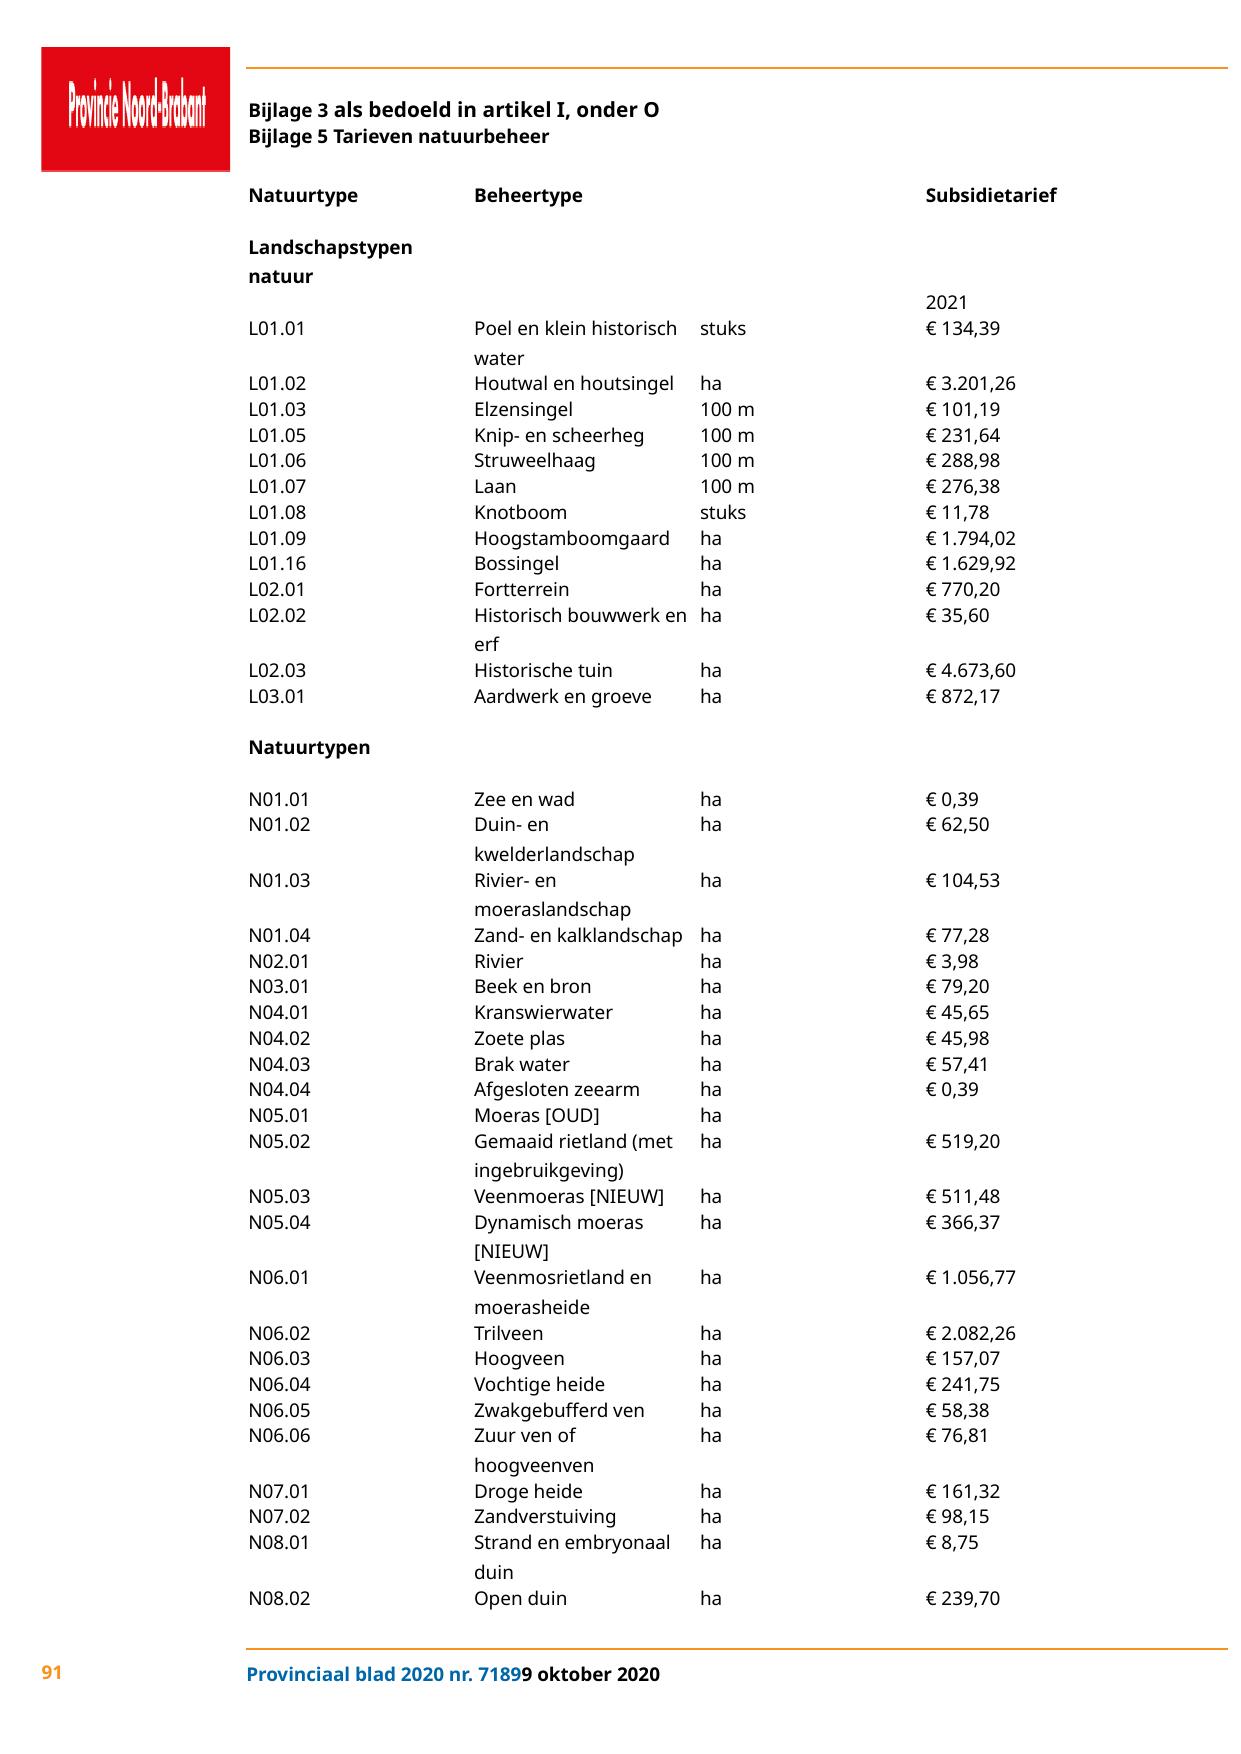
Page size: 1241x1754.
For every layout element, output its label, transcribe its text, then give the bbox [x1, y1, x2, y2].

table_cell [700, 760, 926, 786]
table_cell € 231,64 [926, 422, 1152, 448]
table_cell ha [700, 1371, 926, 1397]
table_cell [474, 289, 700, 315]
table_cell N01.02 [248, 812, 474, 867]
text Bijlage 5 Tarieven natuurbeheer [248, 123, 1152, 149]
table_cell [926, 760, 1152, 786]
table_cell € 11,78 [926, 499, 1152, 525]
table_cell € 1.794,02 [926, 525, 1152, 551]
table_cell Aardwerk en groeve [474, 683, 700, 709]
table_cell [700, 289, 926, 315]
table_cell ha [700, 948, 926, 974]
table_cell ha [700, 1209, 926, 1264]
table_cell L01.09 [248, 525, 474, 551]
table_cell ha [700, 786, 926, 812]
table_cell stuks [700, 315, 926, 370]
table_cell L01.08 [248, 499, 474, 525]
table_cell € 35,60 [926, 602, 1152, 657]
table_cell Afgesloten zeearm [474, 1077, 700, 1102]
table_cell N07.01 [248, 1478, 474, 1504]
table_cell Natuurtypen [248, 735, 474, 760]
table_cell N01.04 [248, 922, 474, 948]
table_cell € 288,98 [926, 448, 1152, 473]
table_cell 100 m [700, 448, 926, 473]
table_cell N07.02 [248, 1504, 474, 1529]
table_cell ha [700, 1530, 926, 1585]
table_cell L01.02 [248, 370, 474, 396]
table_cell ha [700, 602, 926, 657]
table_cell ha [700, 1128, 926, 1183]
table_cell [474, 234, 700, 289]
table_cell ha [700, 1478, 926, 1504]
table_cell [700, 709, 926, 734]
table_cell Hoogstamboomgaard [474, 525, 700, 551]
table_cell € 241,75 [926, 1371, 1152, 1397]
table_cell Poel en klein historisch water [474, 315, 700, 370]
table_cell [248, 760, 474, 786]
table_cell € 3,98 [926, 948, 1152, 974]
table_cell Zoete plas [474, 1025, 700, 1051]
table_cell N04.02 [248, 1025, 474, 1051]
picture [41, 47, 231, 172]
table_cell ha [700, 1423, 926, 1478]
table_cell L01.07 [248, 473, 474, 499]
table_cell 100 m [700, 396, 926, 422]
table_cell ha [700, 683, 926, 709]
table_cell € 104,53 [926, 867, 1152, 922]
table_cell € 3.201,26 [926, 370, 1152, 396]
table_cell N06.06 [248, 1423, 474, 1478]
table_cell [474, 735, 700, 760]
table_cell N06.03 [248, 1346, 474, 1371]
table_cell N06.05 [248, 1397, 474, 1423]
table_cell € 276,38 [926, 473, 1152, 499]
table_cell Kranswierwater [474, 1000, 700, 1025]
table_cell Rivier- en moeraslandschap [474, 867, 700, 922]
table_cell Knotboom [474, 499, 700, 525]
table_header [700, 183, 926, 208]
table_cell ha [700, 922, 926, 948]
table_cell [926, 735, 1152, 760]
table_header Subsidietarief [926, 183, 1152, 208]
table_cell ha [700, 576, 926, 602]
table_cell L02.02 [248, 602, 474, 657]
table_cell 100 m [700, 473, 926, 499]
table_cell € 872,17 [926, 683, 1152, 709]
table_cell € 58,38 [926, 1397, 1152, 1423]
table_cell ha [700, 1265, 926, 1320]
table_cell ha [700, 1077, 926, 1102]
table_cell L01.06 [248, 448, 474, 473]
table_cell ha [700, 1184, 926, 1209]
table_cell € 770,20 [926, 576, 1152, 602]
table_cell Beek en bron [474, 974, 700, 999]
table_cell [474, 208, 700, 234]
table_cell Hoogveen [474, 1346, 700, 1371]
table_cell Moeras [OUD] [474, 1103, 700, 1128]
table_cell [700, 735, 926, 760]
table_cell € 8,75 [926, 1530, 1152, 1585]
table_cell [474, 709, 700, 734]
table_cell Knip- en scheerheg [474, 422, 700, 448]
table_cell Zee en wad [474, 786, 700, 812]
table_cell N01.03 [248, 867, 474, 922]
table_cell Historisch bouwwerk en erf [474, 602, 700, 657]
table_cell N06.02 [248, 1320, 474, 1346]
table_cell € 76,81 [926, 1423, 1152, 1478]
table_cell € 519,20 [926, 1128, 1152, 1183]
table_cell Laan [474, 473, 700, 499]
table_cell stuks [700, 499, 926, 525]
table_cell N04.04 [248, 1077, 474, 1102]
table_cell N08.01 [248, 1530, 474, 1585]
table_cell L03.01 [248, 683, 474, 709]
table_cell Vochtige heide [474, 1371, 700, 1397]
table_cell N08.02 [248, 1585, 474, 1611]
table_cell Gemaaid rietland (met ingebruikgeving) [474, 1128, 700, 1183]
table_cell € 157,07 [926, 1346, 1152, 1371]
table_cell Duin- en kwelderlandschap [474, 812, 700, 867]
table_cell ha [700, 525, 926, 551]
table_cell Trilveen [474, 1320, 700, 1346]
table_cell ha [700, 551, 926, 576]
table_cell L01.16 [248, 551, 474, 576]
table_cell Houtwal en houtsingel [474, 370, 700, 396]
table_cell [926, 208, 1152, 234]
table_cell Dynamisch moeras [NIEUW] [474, 1209, 700, 1264]
table_cell Veenmoeras [NIEUW] [474, 1184, 700, 1209]
table_cell [248, 289, 474, 315]
table_cell € 4.673,60 [926, 657, 1152, 683]
table_cell Strand en embryonaal duin [474, 1530, 700, 1585]
table_cell ha [700, 1397, 926, 1423]
table_cell Fortterrein [474, 576, 700, 602]
table_cell 2021 [926, 289, 1152, 315]
table_cell Zandverstuiving [474, 1504, 700, 1529]
table_cell ha [700, 1103, 926, 1128]
table_cell Zwakgebufferd ven [474, 1397, 700, 1423]
table_cell N06.01 [248, 1265, 474, 1320]
table_cell Brak water [474, 1051, 700, 1077]
table_cell N05.04 [248, 1209, 474, 1264]
table_cell [926, 1103, 1152, 1128]
table_cell N06.04 [248, 1371, 474, 1397]
table_cell Zand- en kalklandschap [474, 922, 700, 948]
table_cell ha [700, 657, 926, 683]
table_cell € 239,70 [926, 1585, 1152, 1611]
table_cell € 1.056,77 [926, 1265, 1152, 1320]
table_cell [474, 760, 700, 786]
table_cell € 45,65 [926, 1000, 1152, 1025]
table_cell ha [700, 974, 926, 999]
table_header Beheertype [474, 183, 700, 208]
table_cell L01.01 [248, 315, 474, 370]
table_cell N05.03 [248, 1184, 474, 1209]
table_cell Landschapstypen natuur [248, 234, 474, 289]
table_cell N04.01 [248, 1000, 474, 1025]
table_cell € 57,41 [926, 1051, 1152, 1077]
table_cell L02.03 [248, 657, 474, 683]
table_cell L02.01 [248, 576, 474, 602]
table_cell Rivier [474, 948, 700, 974]
table_cell ha [700, 370, 926, 396]
table_cell [926, 234, 1152, 289]
table_cell € 1.629,92 [926, 551, 1152, 576]
table_cell ha [700, 812, 926, 867]
table_cell [700, 234, 926, 289]
table_cell Droge heide [474, 1478, 700, 1504]
table_cell ha [700, 1025, 926, 1051]
table_cell Historische tuin [474, 657, 700, 683]
table_cell € 366,37 [926, 1209, 1152, 1264]
table_cell [248, 208, 474, 234]
table_cell N04.03 [248, 1051, 474, 1077]
table_cell N05.02 [248, 1128, 474, 1183]
table_cell € 134,39 [926, 315, 1152, 370]
table_cell € 0,39 [926, 1077, 1152, 1102]
table_cell € 161,32 [926, 1478, 1152, 1504]
table_cell N01.01 [248, 786, 474, 812]
table_cell 100 m [700, 422, 926, 448]
table_cell € 45,98 [926, 1025, 1152, 1051]
table_cell N02.01 [248, 948, 474, 974]
table_cell ha [700, 1585, 926, 1611]
table_cell € 98,15 [926, 1504, 1152, 1529]
table_cell [700, 208, 926, 234]
table_header Natuurtype [248, 183, 474, 208]
table_cell Veenmosrietland en moerasheide [474, 1265, 700, 1320]
table_cell ha [700, 1000, 926, 1025]
table_cell Open duin [474, 1585, 700, 1611]
table_cell N05.01 [248, 1103, 474, 1128]
table_cell € 0,39 [926, 786, 1152, 812]
table_cell Zuur ven of hoogveenven [474, 1423, 700, 1478]
text Bijlage 3 als bedoeld in artikel I, onder O [248, 95, 1152, 123]
table_cell ha [700, 1051, 926, 1077]
table_cell Bossingel [474, 551, 700, 576]
table_cell ha [700, 1504, 926, 1529]
table_cell N03.01 [248, 974, 474, 999]
table_cell € 101,19 [926, 396, 1152, 422]
table_cell L01.03 [248, 396, 474, 422]
table_cell Struweelhaag [474, 448, 700, 473]
table_cell L01.05 [248, 422, 474, 448]
table_cell € 77,28 [926, 922, 1152, 948]
table_cell [926, 709, 1152, 734]
table_cell Elzensingel [474, 396, 700, 422]
table_cell € 62,50 [926, 812, 1152, 867]
table_cell [248, 709, 474, 734]
table_cell € 79,20 [926, 974, 1152, 999]
table_cell ha [700, 867, 926, 922]
table_cell ha [700, 1320, 926, 1346]
table_cell ha [700, 1346, 926, 1371]
table_cell € 511,48 [926, 1184, 1152, 1209]
table_cell € 2.082,26 [926, 1320, 1152, 1346]
